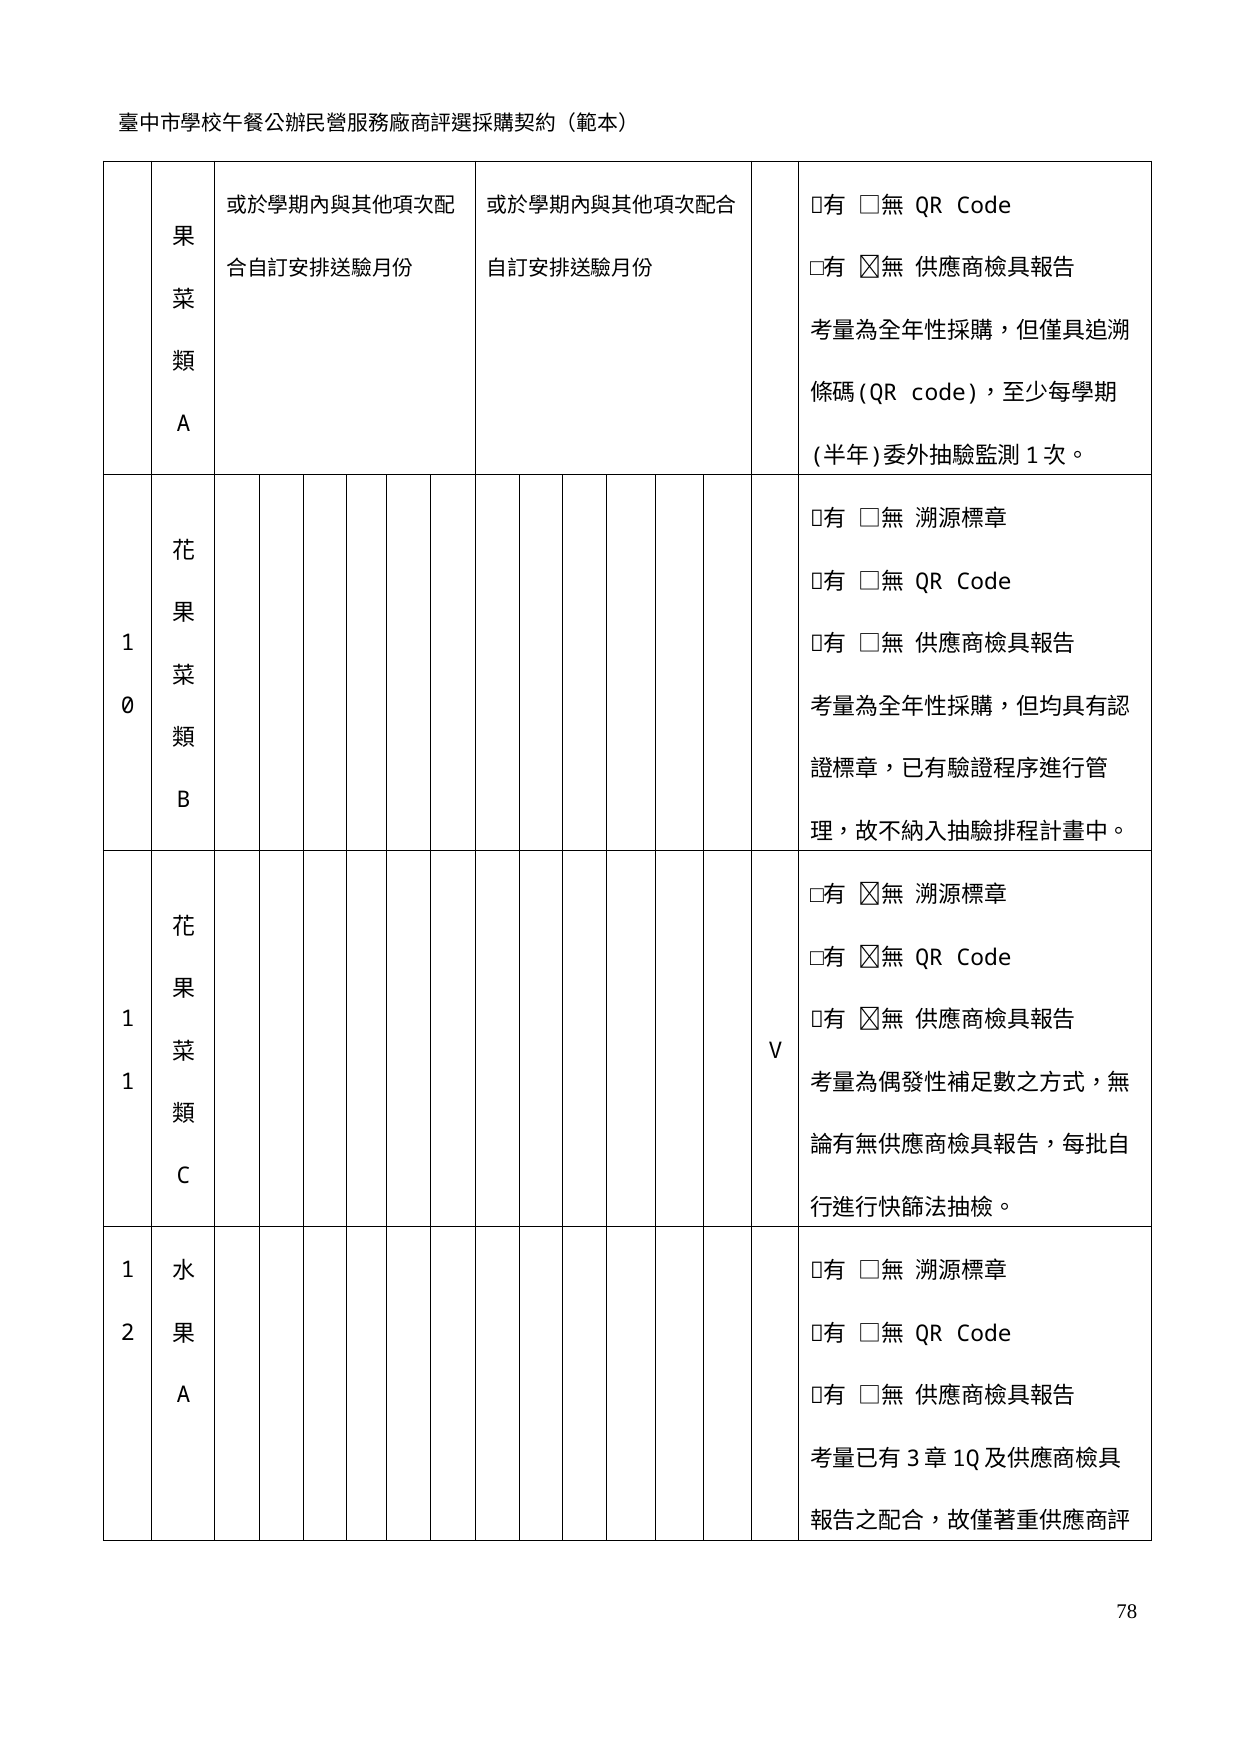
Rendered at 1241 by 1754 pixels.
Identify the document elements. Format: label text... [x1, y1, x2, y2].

table_cell [607, 851, 655, 1226]
table_cell [520, 475, 562, 850]
table_cell [520, 851, 562, 1226]
table_cell [752, 162, 798, 474]
table_cell [704, 851, 751, 1226]
table_cell [431, 1227, 475, 1540]
table_cell [215, 851, 259, 1226]
table_cell 果菜類A [152, 162, 214, 474]
table_cell [347, 1227, 386, 1540]
table_cell [260, 475, 303, 850]
table_cell [752, 1227, 798, 1540]
table_cell [260, 1227, 303, 1540]
table_cell 11 [104, 851, 151, 1226]
table_cell [347, 851, 386, 1226]
table_cell [476, 1227, 519, 1540]
table_cell [656, 475, 703, 850]
table_cell [607, 475, 655, 850]
table_cell 花果菜類C [152, 851, 214, 1226]
table_cell 花果菜類B [152, 475, 214, 850]
table_cell [752, 475, 798, 850]
table_cell [387, 851, 430, 1226]
table_cell 或於學期內與其他項次配合自訂安排送驗月份 [476, 162, 751, 474]
table_cell 或於學期內與其他項次配合自訂安排送驗月份 [215, 162, 475, 474]
table_cell [563, 1227, 606, 1540]
table_cell [704, 475, 751, 850]
table_cell 有 □無 QR Code □有 無 供應商檢具報告 考量為全年性採購，但僅具追溯條碼(QR code)，至少每學期(半年)委外抽驗監測1次。 [799, 162, 1151, 474]
table_cell 12 [104, 1227, 151, 1540]
table_cell [520, 1227, 562, 1540]
table_cell [476, 475, 519, 850]
table_cell □有 無 溯源標章 □有 無 QR Code 有 無 供應商檢具報告 考量為偶發性補足數之方式，無論有無供應商檢具報告，每批自行進行快篩法抽檢。 [799, 851, 1151, 1226]
table_cell [387, 475, 430, 850]
table_cell [476, 851, 519, 1226]
table_cell [563, 475, 606, 850]
table_cell [215, 1227, 259, 1540]
table_cell 水果A [152, 1227, 214, 1540]
table_cell [704, 1227, 751, 1540]
table_cell [304, 475, 346, 850]
table_cell [304, 851, 346, 1226]
table_cell 有 □無 溯源標章 有 □無 QR Code 有 □無 供應商檢具報告 考量為全年性採購，但均具有認證標章，已有驗證程序進行管理，故不納入抽驗排程計畫中。 [799, 475, 1151, 850]
table_cell [347, 475, 386, 850]
table_cell [260, 851, 303, 1226]
table_cell [215, 475, 259, 850]
table_cell [431, 851, 475, 1226]
table_cell [431, 475, 475, 850]
table_cell [387, 1227, 430, 1540]
table_cell [607, 1227, 655, 1540]
table_cell [656, 851, 703, 1226]
table_cell [656, 1227, 703, 1540]
table_cell [304, 1227, 346, 1540]
table_cell [104, 162, 151, 474]
table_cell [563, 851, 606, 1226]
table_cell 有 □無 溯源標章 有 □無 QR Code 有 □無 供應商檢具報告 考量已有3章1Q及供應商檢具報告之配合，故僅著重供應商評 [799, 1227, 1151, 1540]
table_cell V [752, 851, 798, 1226]
table_cell 10 [104, 475, 151, 850]
